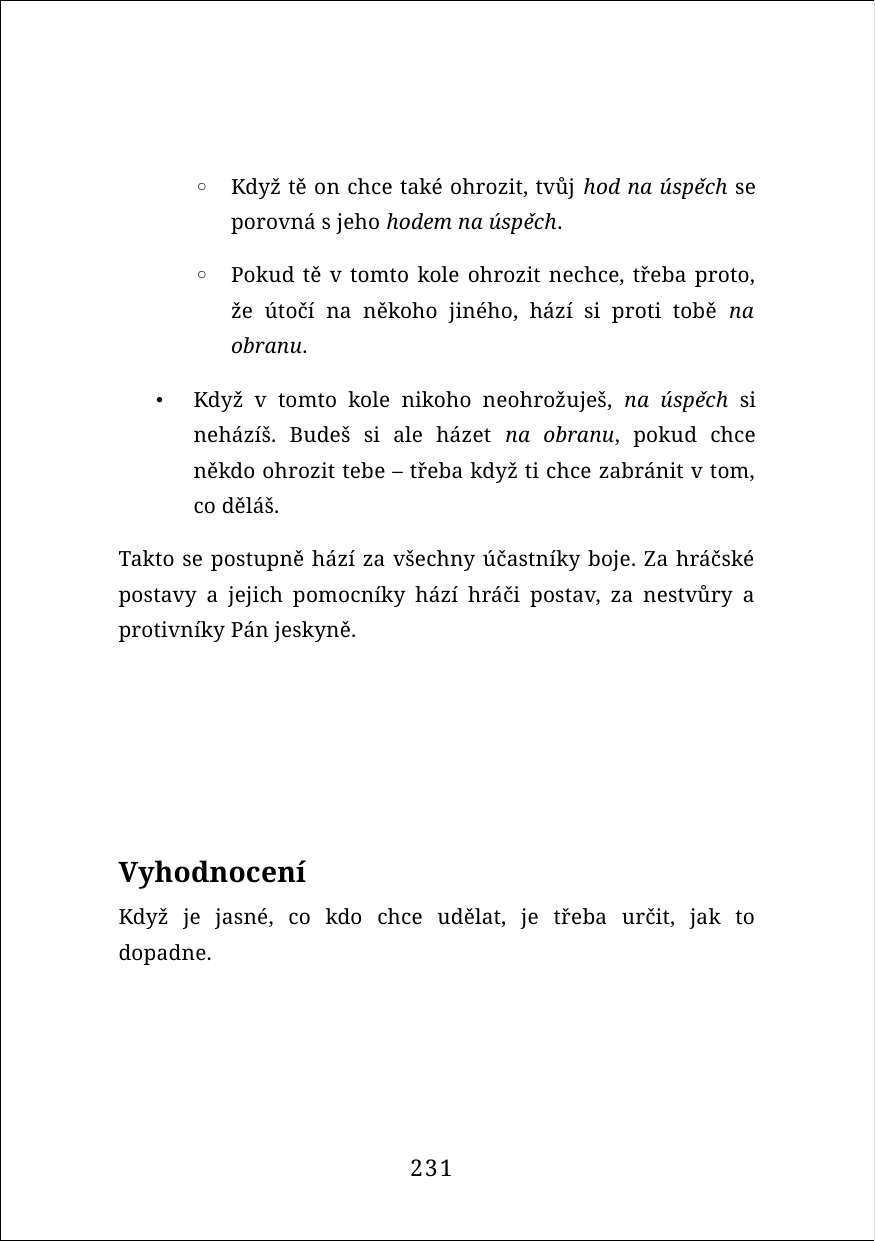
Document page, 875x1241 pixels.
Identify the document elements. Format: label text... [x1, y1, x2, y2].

text Takto se postupně hází za všechny účastníky boje. Za hráčské postavy a jejich pomocníky hází hráči postav, za nestvůry a protivníky Pán jeskyně. [118, 544, 756, 644]
text Když je jasné, co kdo chce udělat, je třeba určit, jak to dopadne. [118, 902, 756, 966]
list Když tě on chce také ohrozit, tvůj hod na úspěch se porovná s jeho hodem na úspěch. [193, 172, 756, 236]
list Pokud tě v tomto kole ohrozit nechce, třeba proto, že útočí na někoho jiného, hází si proti tobě na obranu. [193, 261, 756, 360]
list Když v tomto kole nikoho neohrožuješ, na úspěch si neházíš. Budeš si ale házet na obranu, pokud chce někdo ohrozit tebe – třeba když ti chce zabránit v tom, co děláš. [156, 385, 756, 520]
subtitle Vyhodnocení [118, 852, 756, 891]
